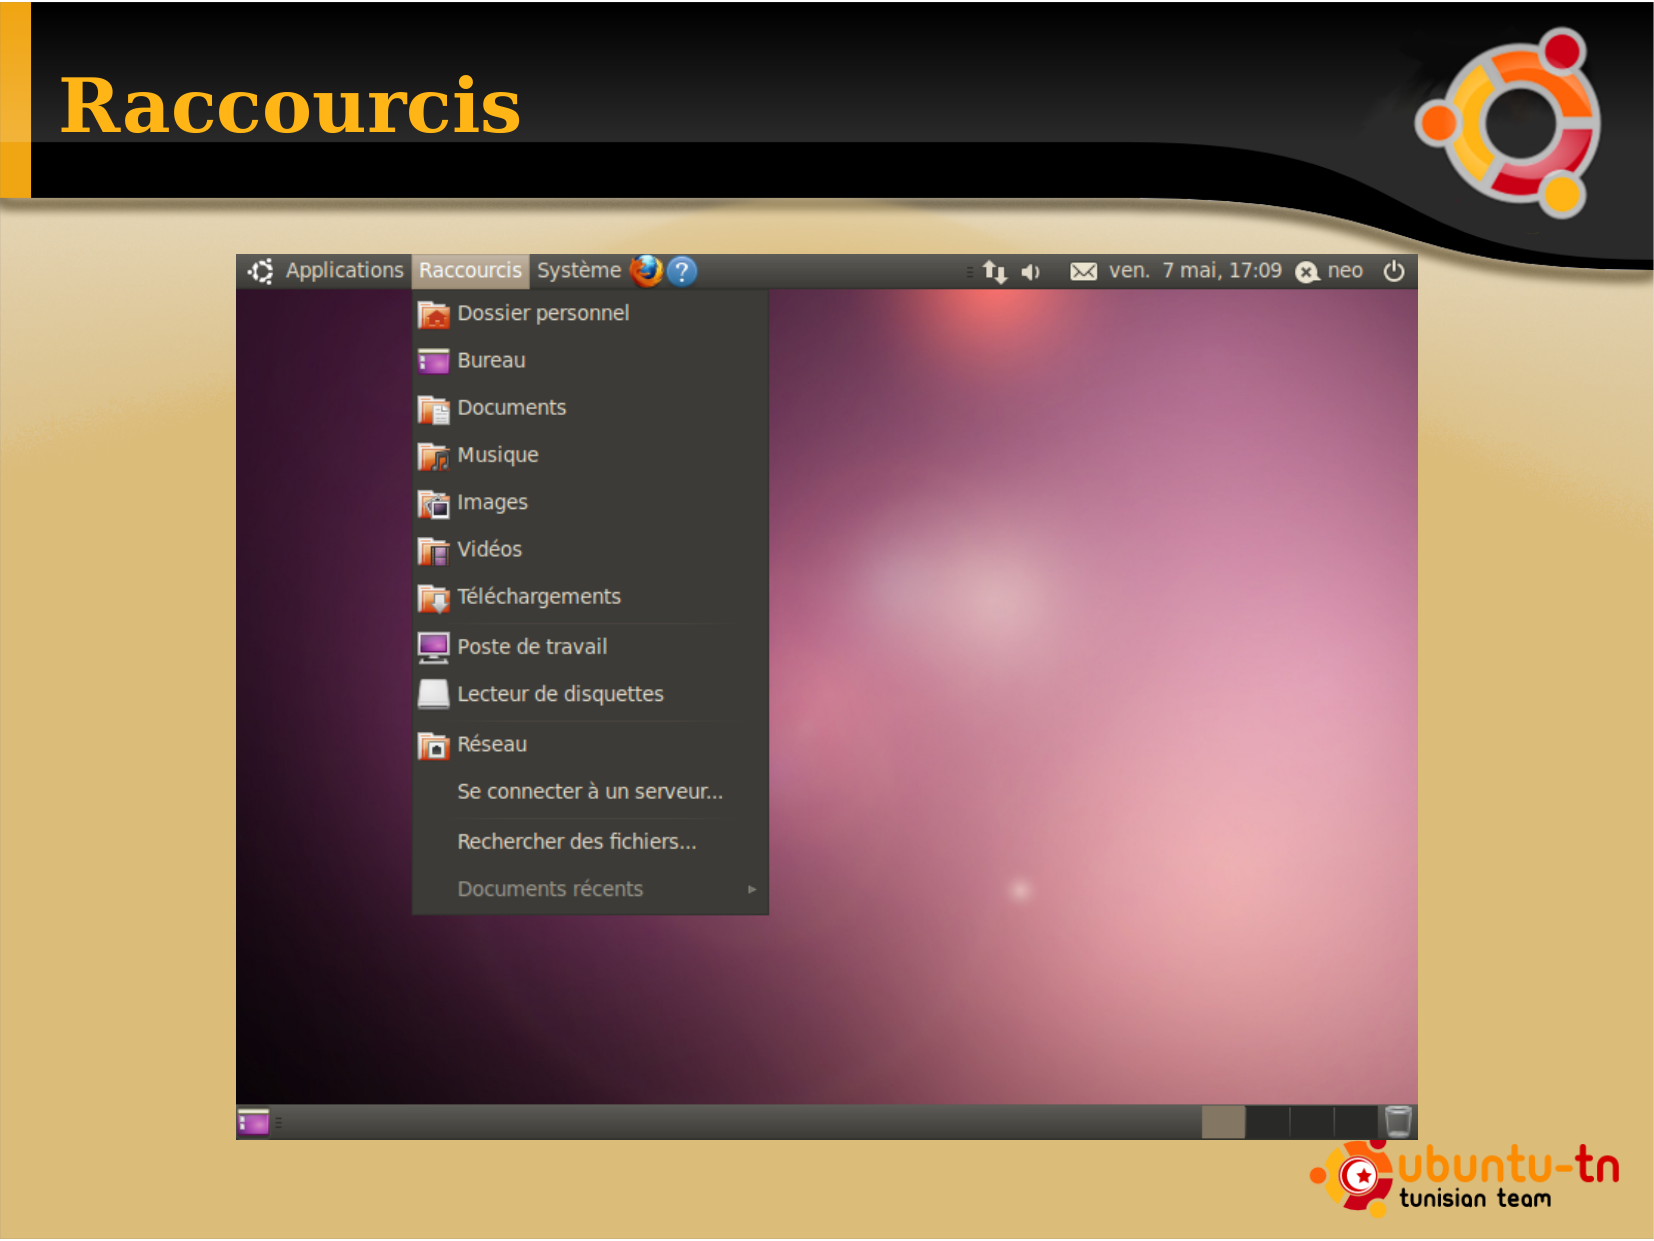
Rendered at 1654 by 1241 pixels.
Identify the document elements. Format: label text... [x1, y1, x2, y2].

picture [0, 0, 1654, 1241]
title Raccourcis [59, 9, 1447, 202]
